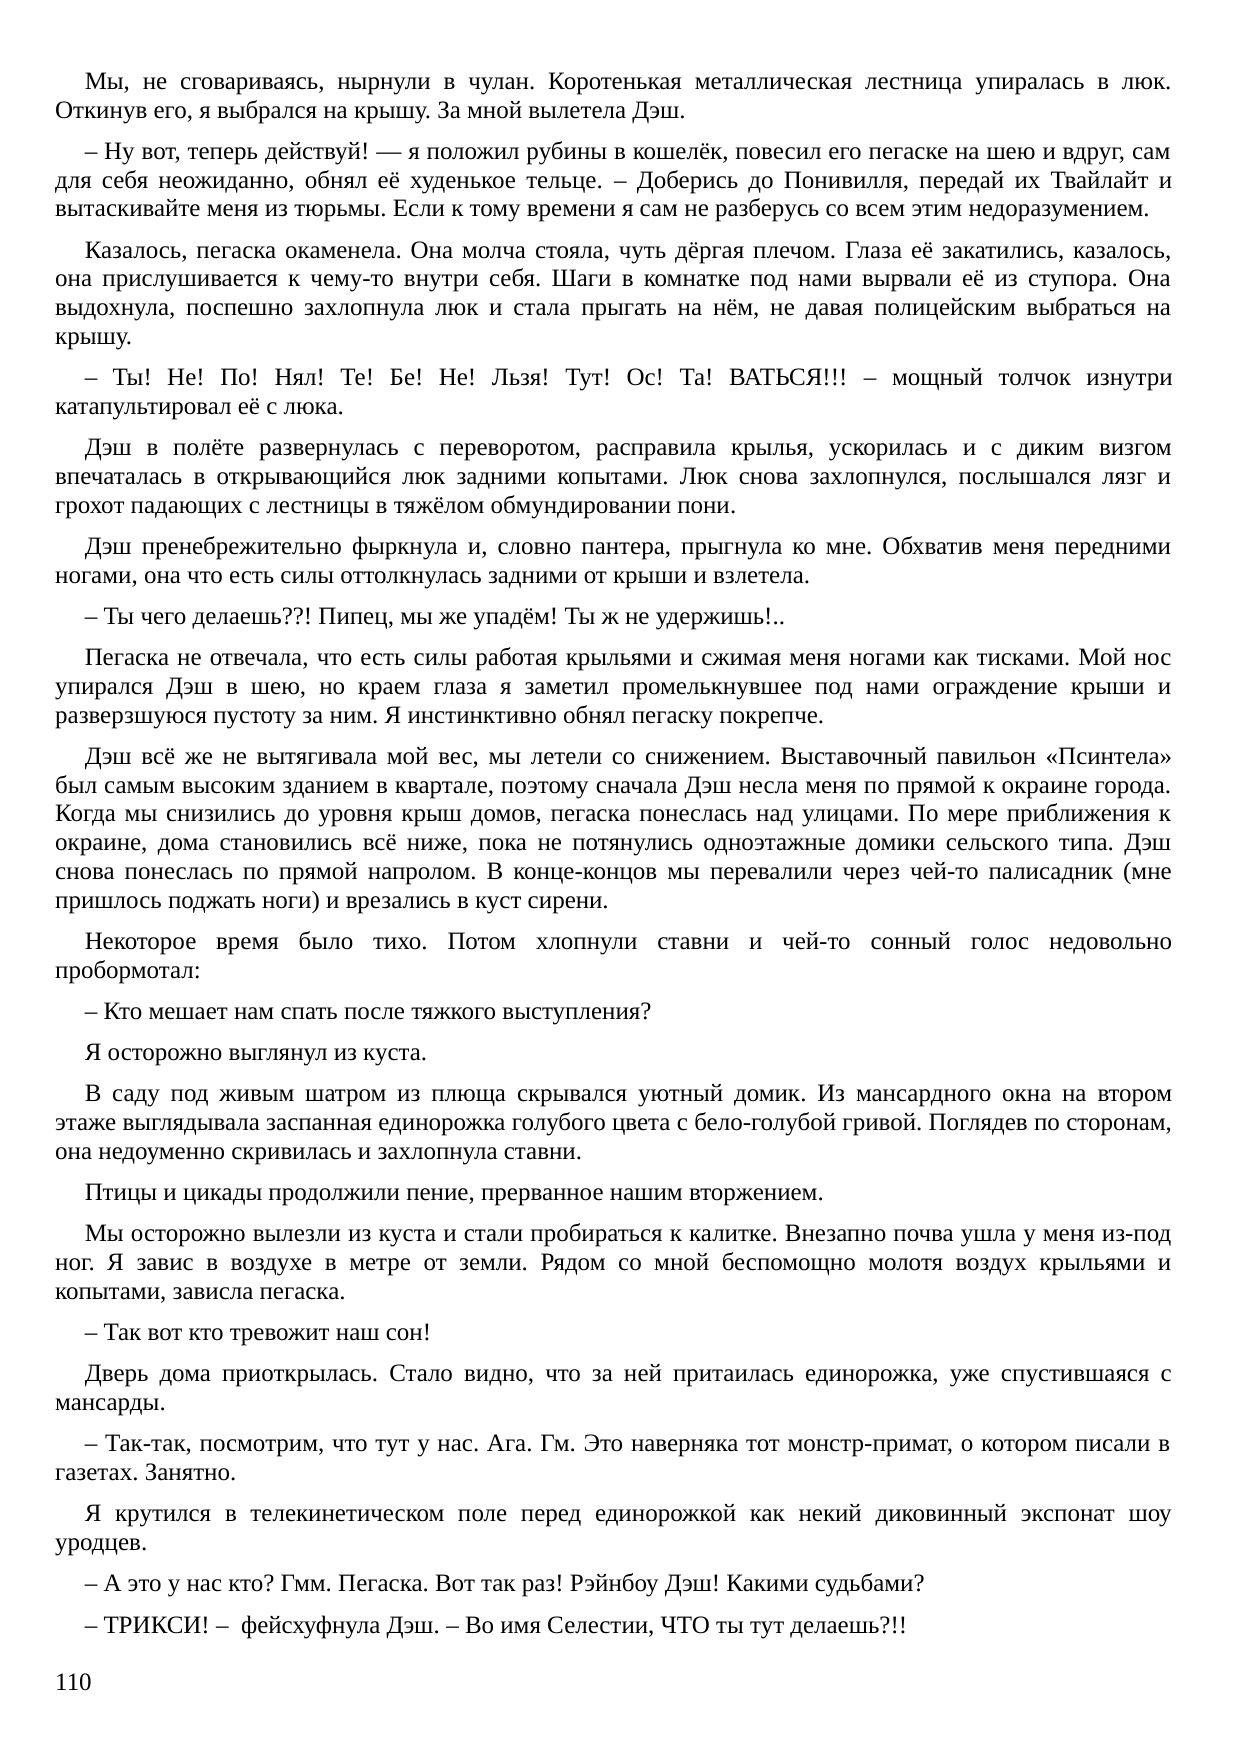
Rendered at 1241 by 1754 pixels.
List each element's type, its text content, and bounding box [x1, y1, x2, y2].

text – Кто мешает нам спать после тяжкого выступления? [55, 996, 1173, 1025]
text – Так вот кто тревожит наш сон! [55, 1317, 1173, 1346]
text Казалось, пегаска окаменела. Она молча стояла, чуть дёргая плечом. Глаза её закатились, казалось, она прислушивается к чему-то внутри себя. Шаги в комнатке под нами вырвали её из ступора. Она выдохнула, поспешно захлопнула люк и стала прыгать на нём, не давая полицейским выбраться на крышу. [55, 235, 1173, 350]
text Некоторое время было тихо. Потом хлопнули ставни и чей-то сонный голос недовольно пробормотал: [55, 926, 1173, 983]
text Я крутился в телекинетическом поле перед единорожкой как некий диковинный экспонат шоу уродцев. [55, 1498, 1173, 1556]
text Дэш в полёте развернулась с переворотом, расправила крылья, ускорилась и с диким визгом впечаталась в открывающийся люк задними копытами. Люк снова захлопнулся, послышался лязг и грохот падающих с лестницы в тяжёлом обмундировании пони. [55, 432, 1173, 518]
text – ТРИКСИ! – фейсхуфнула Дэш. – Во имя Селестии, ЧТО ты тут делаешь?!! [55, 1610, 1173, 1638]
text – А это у нас кто? Гмм. Пегаска. Вот так раз! Рэйнбоу Дэш! Какими судьбами? [55, 1568, 1173, 1597]
text – Ну вот, теперь действуй! — я положил рубины в кошелёк, повесил его пегаске на шею и вдруг, сам для себя неожиданно, обнял её худенькое тельце. – Доберись до Понивилля, передай их Твайлайт и вытаскивайте меня из тюрьмы. Если к тому времени я сам не разберусь со всем этим недоразумением. [55, 136, 1173, 222]
text Птицы и цикады продолжили пение, прерванное нашим вторжением. [55, 1177, 1173, 1206]
text Дэш всё же не вытягивала мой вес, мы летели со снижением. Выставочный павильон «Псинтела» был самым высоким зданием в квартале, поэтому сначала Дэш несла меня по прямой к окраине города. Когда мы снизились до уровня крыш домов, пегаска понеслась над улицами. По мере приближения к окраине, дома становились всё ниже, пока не потянулись одноэтажные домики сельского типа. Дэш снова понеслась по прямой напролом. В конце-концов мы перевалили через чей-то палисадник (мне пришлось поджать ноги) и врезались в куст сирени. [55, 741, 1173, 913]
text – Ты чего делаешь??! Пипец, мы же упадём! Ты ж не удержишь!.. [55, 601, 1173, 630]
text Пегаска не отвечала, что есть силы работая крыльями и сжимая меня ногами как тисками. Мой нос упирался Дэш в шею, но краем глаза я заметил промелькнувшее под нами ограждение крыши и разверзшуюся пустоту за ним. Я инстинктивно обнял пегаску покрепче. [55, 642, 1173, 728]
text Дверь дома приоткрылась. Стало видно, что за ней притаилась единорожка, уже спустившаяся с мансарды. [55, 1358, 1173, 1416]
text Мы, не сговариваясь, нырнули в чулан. Коротенькая металлическая лестница упиралась в люк. Откинув его, я выбрался на крышу. За мной вылетела Дэш. [55, 66, 1173, 123]
text Дэш пренебрежительно фыркнула и, словно пантера, прыгнула ко мне. Обхватив меня передними ногами, она что есть силы оттолкнулась задними от крыши и взлетела. [55, 531, 1173, 588]
text Я осторожно выглянул из куста. [55, 1037, 1173, 1066]
text – Ты! Не! По! Нял! Те! Бе! Не! Льзя! Тут! Ос! Та! ВАТЬСЯ!!! – мощный толчок изнутри катапультировал её с люка. [55, 362, 1173, 420]
text – Так-так, посмотрим, что тут у нас. Ага. Гм. Это наверняка тот монстр-примат, о котором писали в газетах. Занятно. [55, 1428, 1173, 1486]
text Мы осторожно вылезли из куста и стали пробираться к калитке. Внезапно почва ушла у меня из-под ног. Я завис в воздухе в метре от земли. Рядом со мной беспомощно молотя воздух крыльями и копытами, зависла пегаска. [55, 1218, 1173, 1305]
text В саду под живым шатром из плюща скрывался уютный домик. Из мансардного окна на втором этаже выглядывала заспанная единорожка голубого цвета с бело-голубой гривой. Поглядев по сторонам, она недоуменно скривилась и захлопнула ставни. [55, 1078, 1173, 1165]
